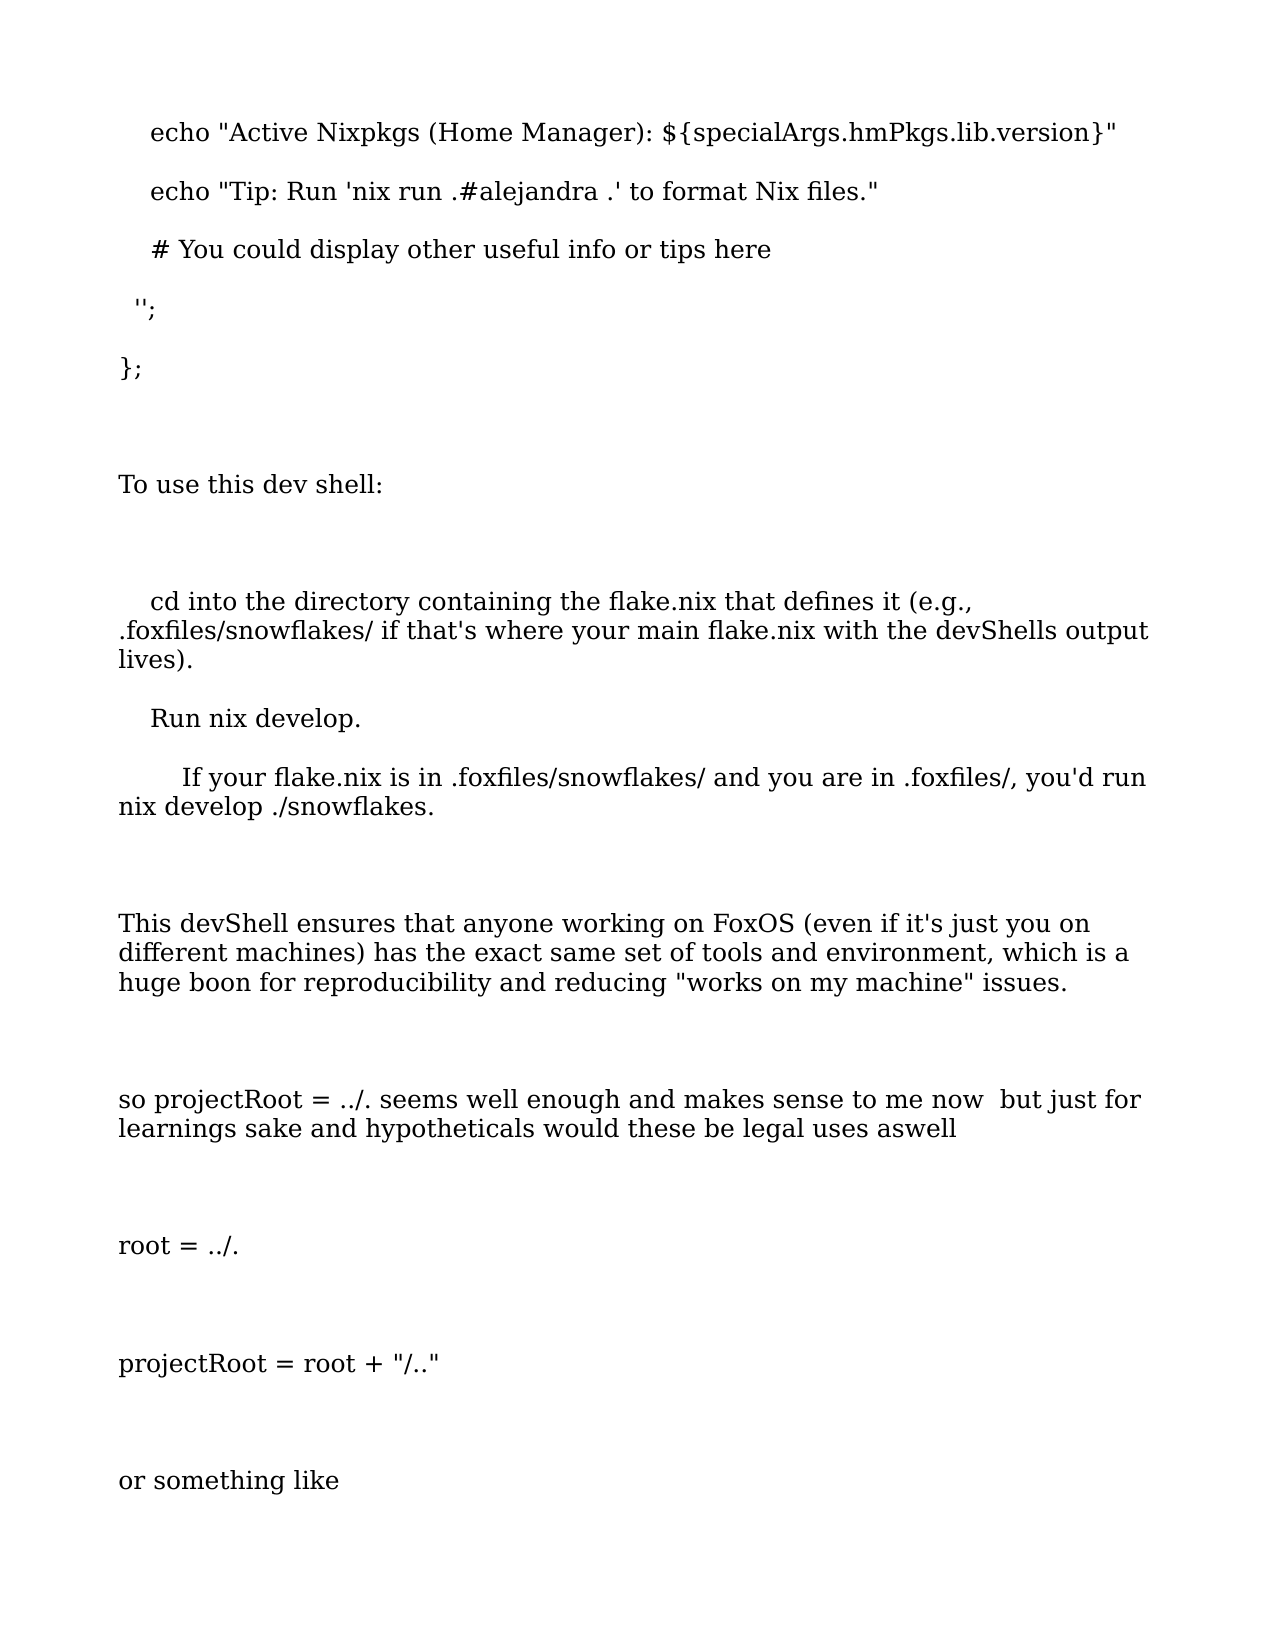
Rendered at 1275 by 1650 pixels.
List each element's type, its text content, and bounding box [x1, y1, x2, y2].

text echo "Active Nixpkgs (Home Manager): ${specialArgs.hmPkgs.lib.version}" [118, 118, 1157, 147]
text so projectRoot = ../. seems well enough and makes sense to me now but just for learnings sake and hypotheticals would these be legal uses aswell [118, 1085, 1157, 1143]
text }; [118, 353, 1157, 382]
text projectRoot = root + "/.." [118, 1349, 1157, 1378]
text echo "Tip: Run 'nix run .#alejandra .' to format Nix files." [118, 177, 1157, 206]
text Run nix develop. [118, 704, 1157, 733]
text This devShell ensures that anyone working on FoxOS (even if it's just you on different machines) has the exact same set of tools and environment, which is a huge boon for reproducibility and reducing "works on my machine" issues. [118, 909, 1157, 997]
text # You could display other useful info or tips here [118, 235, 1157, 264]
text ''; [118, 294, 1157, 323]
text To use this dev shell: [118, 470, 1157, 499]
text cd into the directory containing the flake.nix that defines it (e.g., .foxfiles/snowflakes/ if that's where your main flake.nix with the devShells output lives). [118, 587, 1157, 675]
text root = ../. [118, 1231, 1157, 1261]
text or something like [118, 1466, 1157, 1495]
text If your flake.nix is in .foxfiles/snowflakes/ and you are in .foxfiles/, you'd run nix develop ./snowflakes. [118, 763, 1157, 821]
